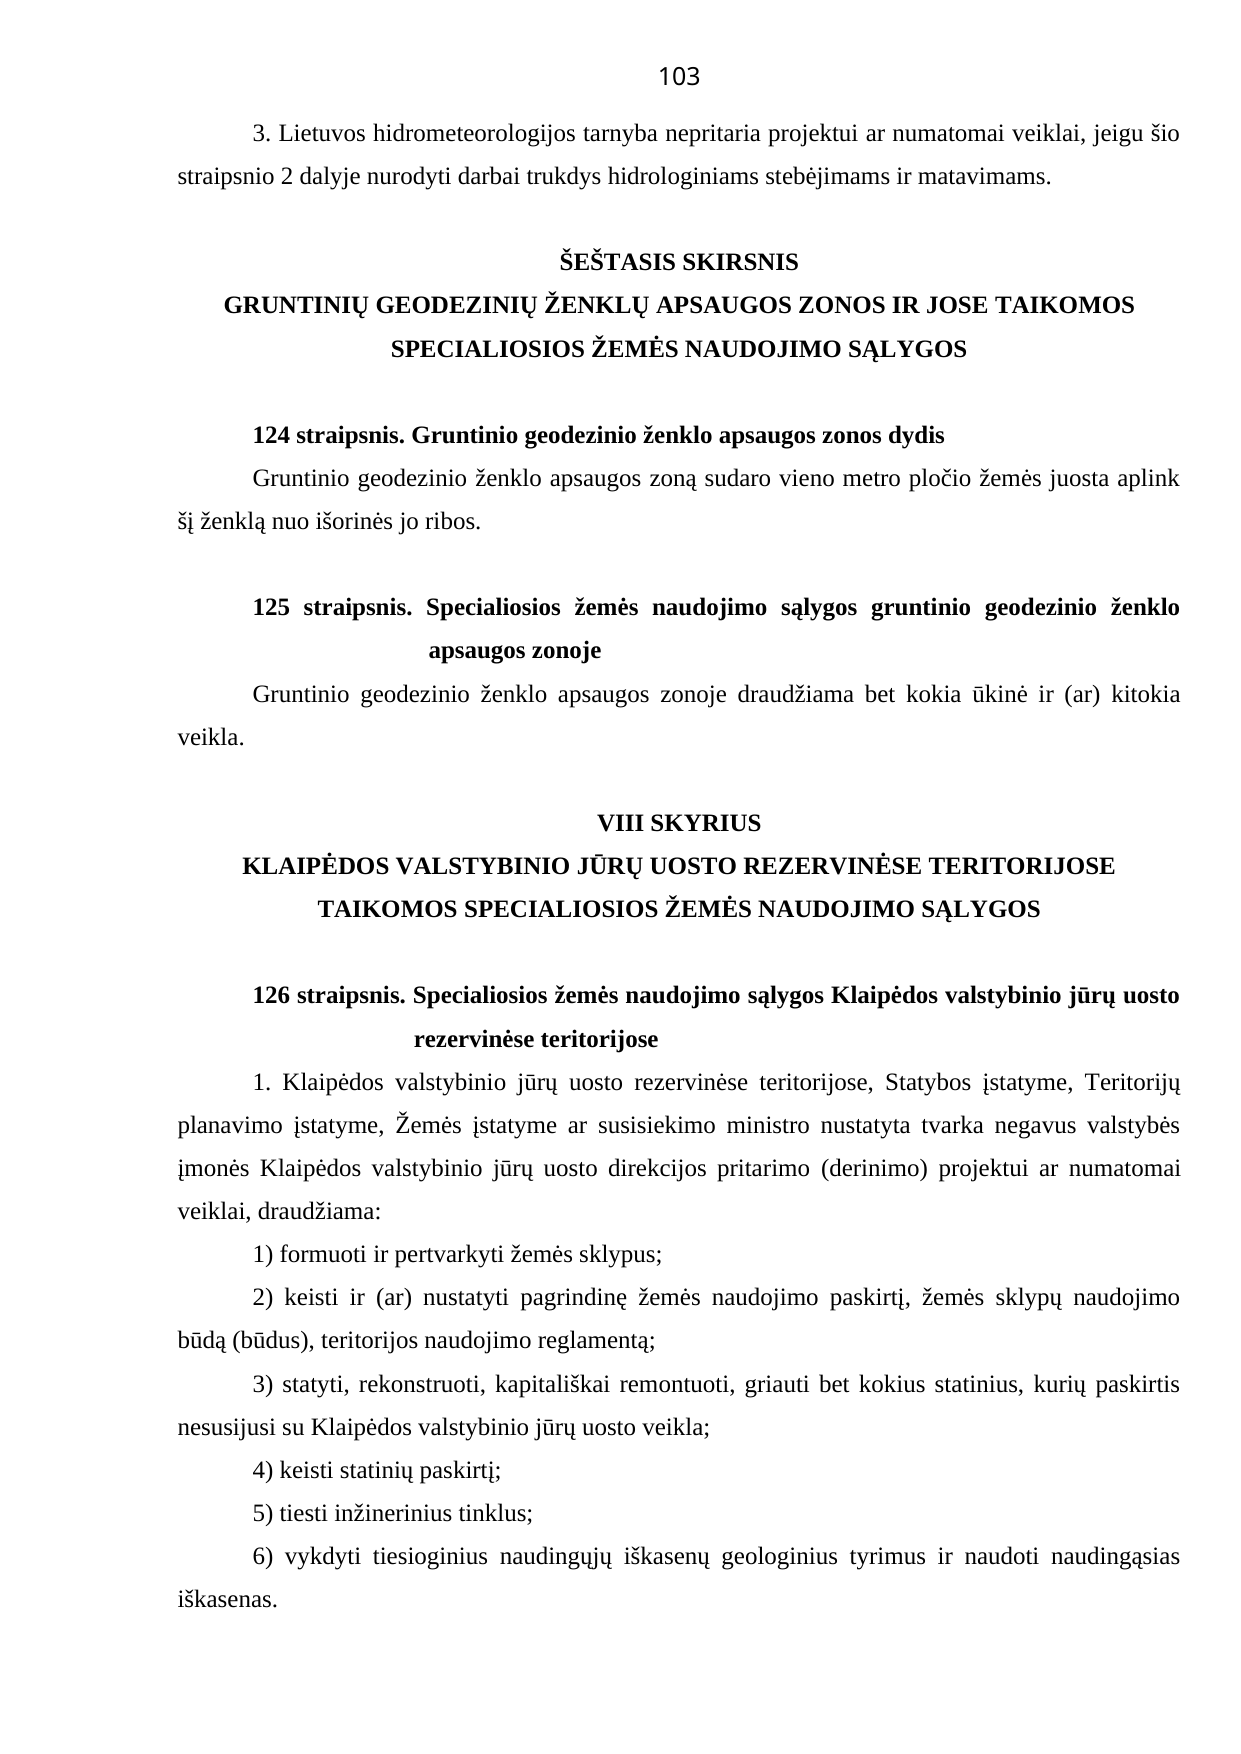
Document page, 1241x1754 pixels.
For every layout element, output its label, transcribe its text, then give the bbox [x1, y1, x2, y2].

text 6) vykdyti tiesioginius naudingųjų iškasenų geologinius tyrimus ir naudoti naudingąsias iškasenas. [177, 1541, 1181, 1613]
text 3. Lietuvos hidrometeorologijos tarnyba nepritaria projektui ar numatomai veiklai, jeigu šio straipsnio 2 dalyje nurodyti darbai trukdys hidrologiniams stebėjimams ir matavimams. [177, 118, 1181, 190]
text 4) keisti statinių paskirtį; [177, 1455, 1181, 1484]
text KLAIPĖDOS VALSTYBINIO JŪRŲ UOSTO REZERVINĖSE TERITORIJOSE TAIKOMOS SPECIALIOSIOS ŽEMĖS NAUDOJIMO SĄLYGOS [177, 851, 1181, 923]
text 125 straipsnis. Specialiosios žemės naudojimo sąlygos gruntinio geodezinio ženklo apsaugos zonoje [252, 592, 1181, 664]
text ŠEŠTASIS SKIRSNIS [177, 247, 1181, 276]
text 126 straipsnis. Specialiosios žemės naudojimo sąlygos Klaipėdos valstybinio jūrų uosto rezervinėse teritorijose [252, 981, 1181, 1052]
text 3) statyti, rekonstruoti, kapitališkai remontuoti, griauti bet kokius statinius, kurių paskirtis nesusijusi su Klaipėdos valstybinio jūrų uosto veikla; [177, 1369, 1181, 1441]
text 124 straipsnis. Gruntinio geodezinio ženklo apsaugos zonos dydis [177, 420, 1181, 449]
text GRUNTINIŲ GEODEZINIŲ ŽENKLŲ APSAUGOS ZONOS IR JOSE TAIKOMOS SPECIALIOSIOS ŽEMĖS NAUDOJIMO SĄLYGOS [177, 291, 1181, 362]
text 5) tiesti inžinerinius tinklus; [177, 1498, 1181, 1527]
text 1. Klaipėdos valstybinio jūrų uosto rezervinėse teritorijose, Statybos įstatyme, Teritorijų planavimo įstatyme, Žemės įstatyme ar susisiekimo ministro nustatyta tvarka negavus valstybės įmonės Klaipėdos valstybinio jūrų uosto direkcijos pritarimo (derinimo) projektui ar numatomai veiklai, draudžiama: [177, 1067, 1181, 1225]
text Gruntinio geodezinio ženklo apsaugos zoną sudaro vieno metro pločio žemės juosta aplink šį ženklą nuo išorinės jo ribos. [177, 463, 1181, 535]
text Gruntinio geodezinio ženklo apsaugos zonoje draudžiama bet kokia ūkinė ir (ar) kitokia veikla. [177, 679, 1181, 751]
text 2) keisti ir (ar) nustatyti pagrindinę žemės naudojimo paskirtį, žemės sklypų naudojimo būdą (būdus), teritorijos naudojimo reglamentą; [177, 1282, 1181, 1354]
text VIII SKYRIUS [177, 808, 1181, 837]
text 1) formuoti ir pertvarkyti žemės sklypus; [177, 1239, 1181, 1268]
